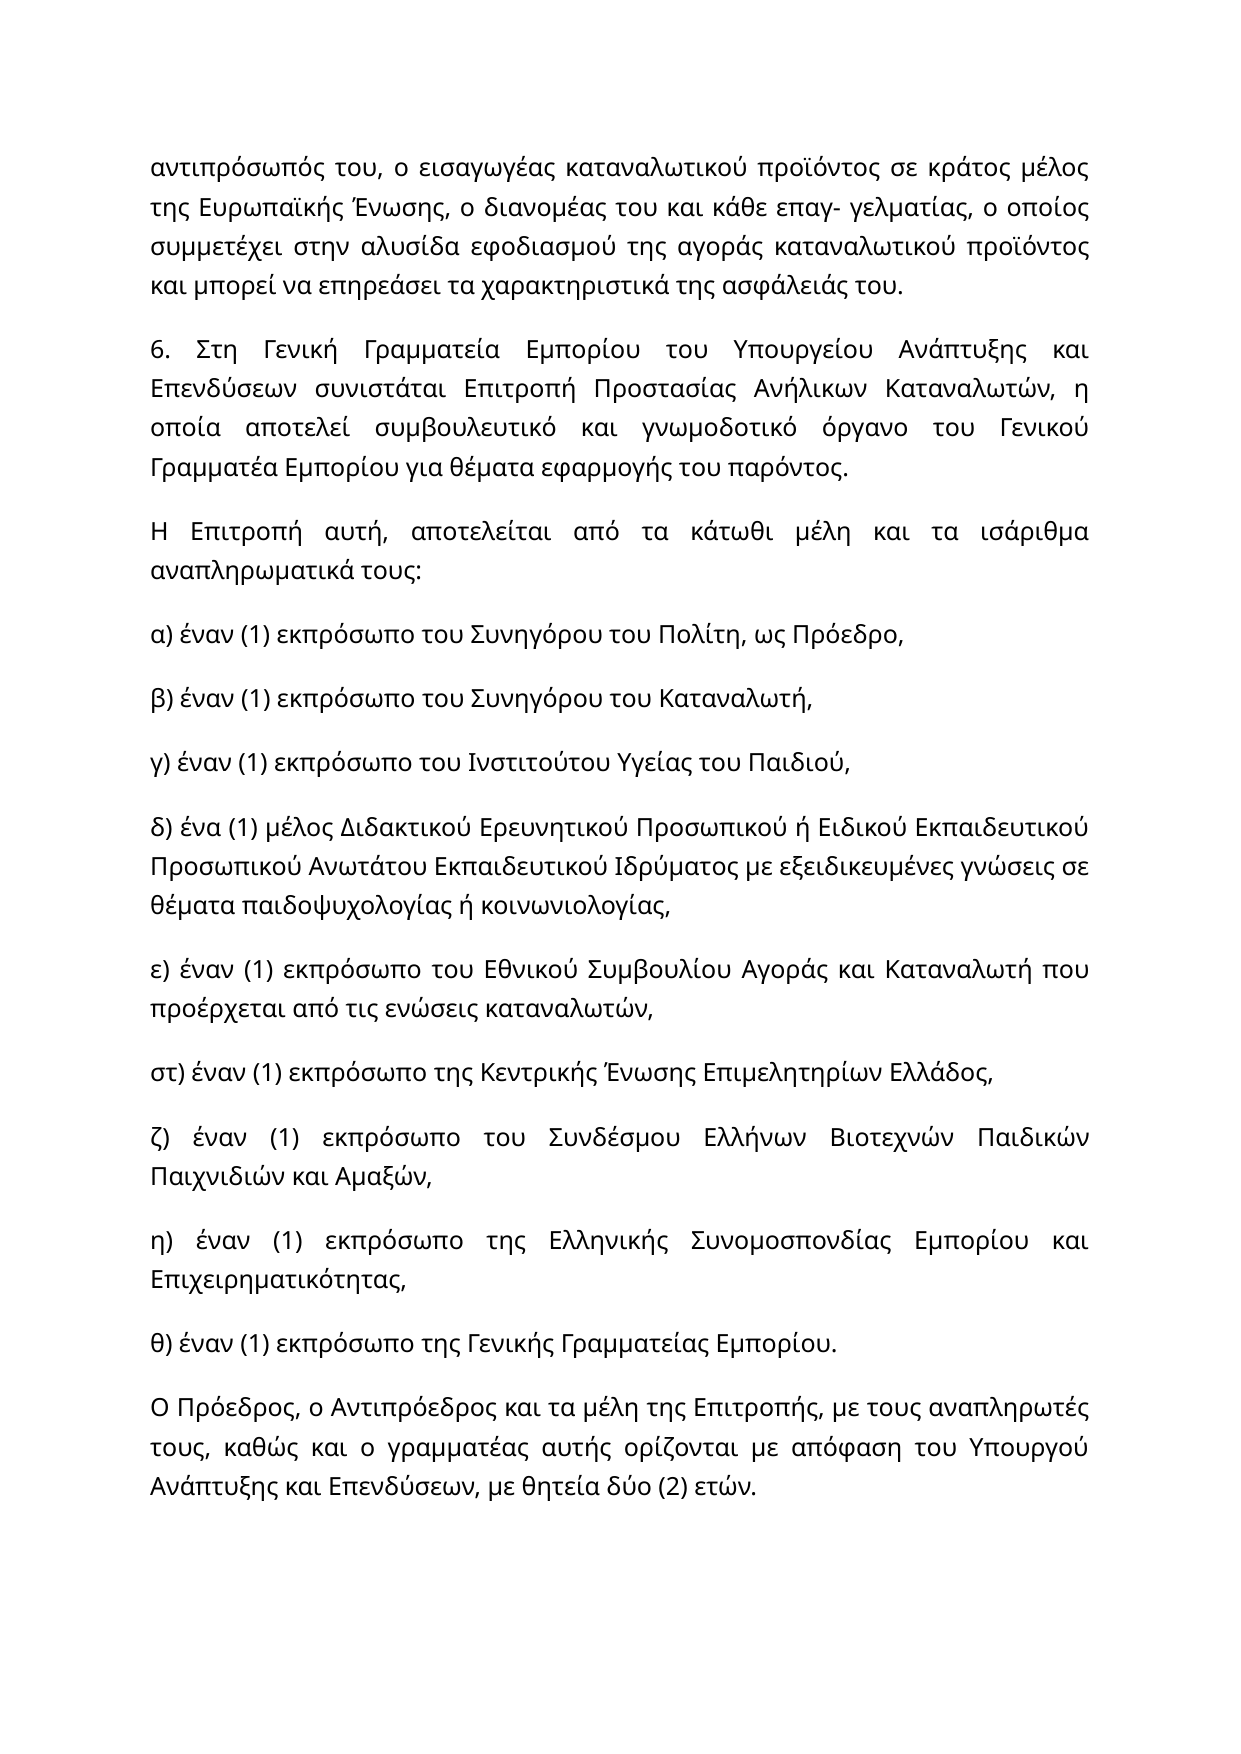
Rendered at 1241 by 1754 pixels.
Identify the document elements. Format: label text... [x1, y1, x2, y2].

text γ) έναν (1) εκπρόσωπο του Ινστιτούτου Υγείας του Παιδιού, [150, 745, 1090, 779]
text αντιπρόσωπός του, ο εισαγωγέας καταναλωτικού προϊόντος σε κράτος μέλος της Ευρωπαϊκής Ένωσης, ο διανομέας του και κάθε επαγ- γελματίας, ο οποίος συμμετέχει στην αλυσίδα εφοδιασμού της αγοράς καταναλωτικού προϊόντος και μπορεί να επηρεάσει τα χαρακτηριστικά της ασφάλειάς του. [150, 150, 1090, 302]
text θ) έναν (1) εκπρόσωπο της Γενικής Γραμματείας Εμπορίου. [150, 1326, 1090, 1360]
text Η Επιτροπή αυτή, αποτελείται από τα κάτωθι μέλη και τα ισάριθμα αναπληρωματικά τους: [150, 513, 1090, 587]
text Ο Πρόεδρος, ο Αντιπρόεδρος και τα μέλη της Επιτροπής, με τους αναπληρωτές τους, καθώς και ο γραμματέας αυτής ορίζονται με απόφαση του Υπουργού Ανάπτυξης και Επενδύσεων, με θητεία δύο (2) ετών. [150, 1390, 1090, 1502]
text β) έναν (1) εκπρόσωπο του Συνηγόρου του Καταναλωτή, [150, 681, 1090, 715]
text δ) ένα (1) μέλος Διδακτικού Ερευνητικού Προσωπικού ή Ειδικού Εκπαιδευτικού Προσωπικού Ανωτάτου Εκπαιδευτικού Ιδρύματος με εξειδικευμένες γνώσεις σε θέματα παιδοψυχολογίας ή κοινωνιολογίας, [150, 809, 1090, 922]
text 6. Στη Γενική Γραμματεία Εμπορίου του Υπουργείου Ανάπτυξης και Επενδύσεων συνιστάται Επιτροπή Προστασίας Ανήλικων Καταναλωτών, η οποία αποτελεί συμβουλευτικό και γνωμοδοτικό όργανο του Γενικού Γραμματέα Εμπορίου για θέματα εφαρμογής του παρόντος. [150, 332, 1090, 483]
text α) έναν (1) εκπρόσωπο του Συνηγόρου του Πολίτη, ως Πρόεδρο, [150, 617, 1090, 651]
text ε) έναν (1) εκπρόσωπο του Εθνικού Συμβουλίου Αγοράς και Καταναλωτή που προέρχεται από τις ενώσεις καταναλωτών, [150, 952, 1090, 1025]
text η) έναν (1) εκπρόσωπο της Ελληνικής Συνομοσπονδίας Εμπορίου και Επιχειρηματικότητας, [150, 1222, 1090, 1296]
text ζ) έναν (1) εκπρόσωπο του Συνδέσμου Ελλήνων Βιοτεχνών Παιδικών Παιχνιδιών και Αμαξών, [150, 1119, 1090, 1192]
text στ) έναν (1) εκπρόσωπο της Κεντρικής Ένωσης Επιμελητηρίων Ελλάδος, [150, 1055, 1090, 1089]
